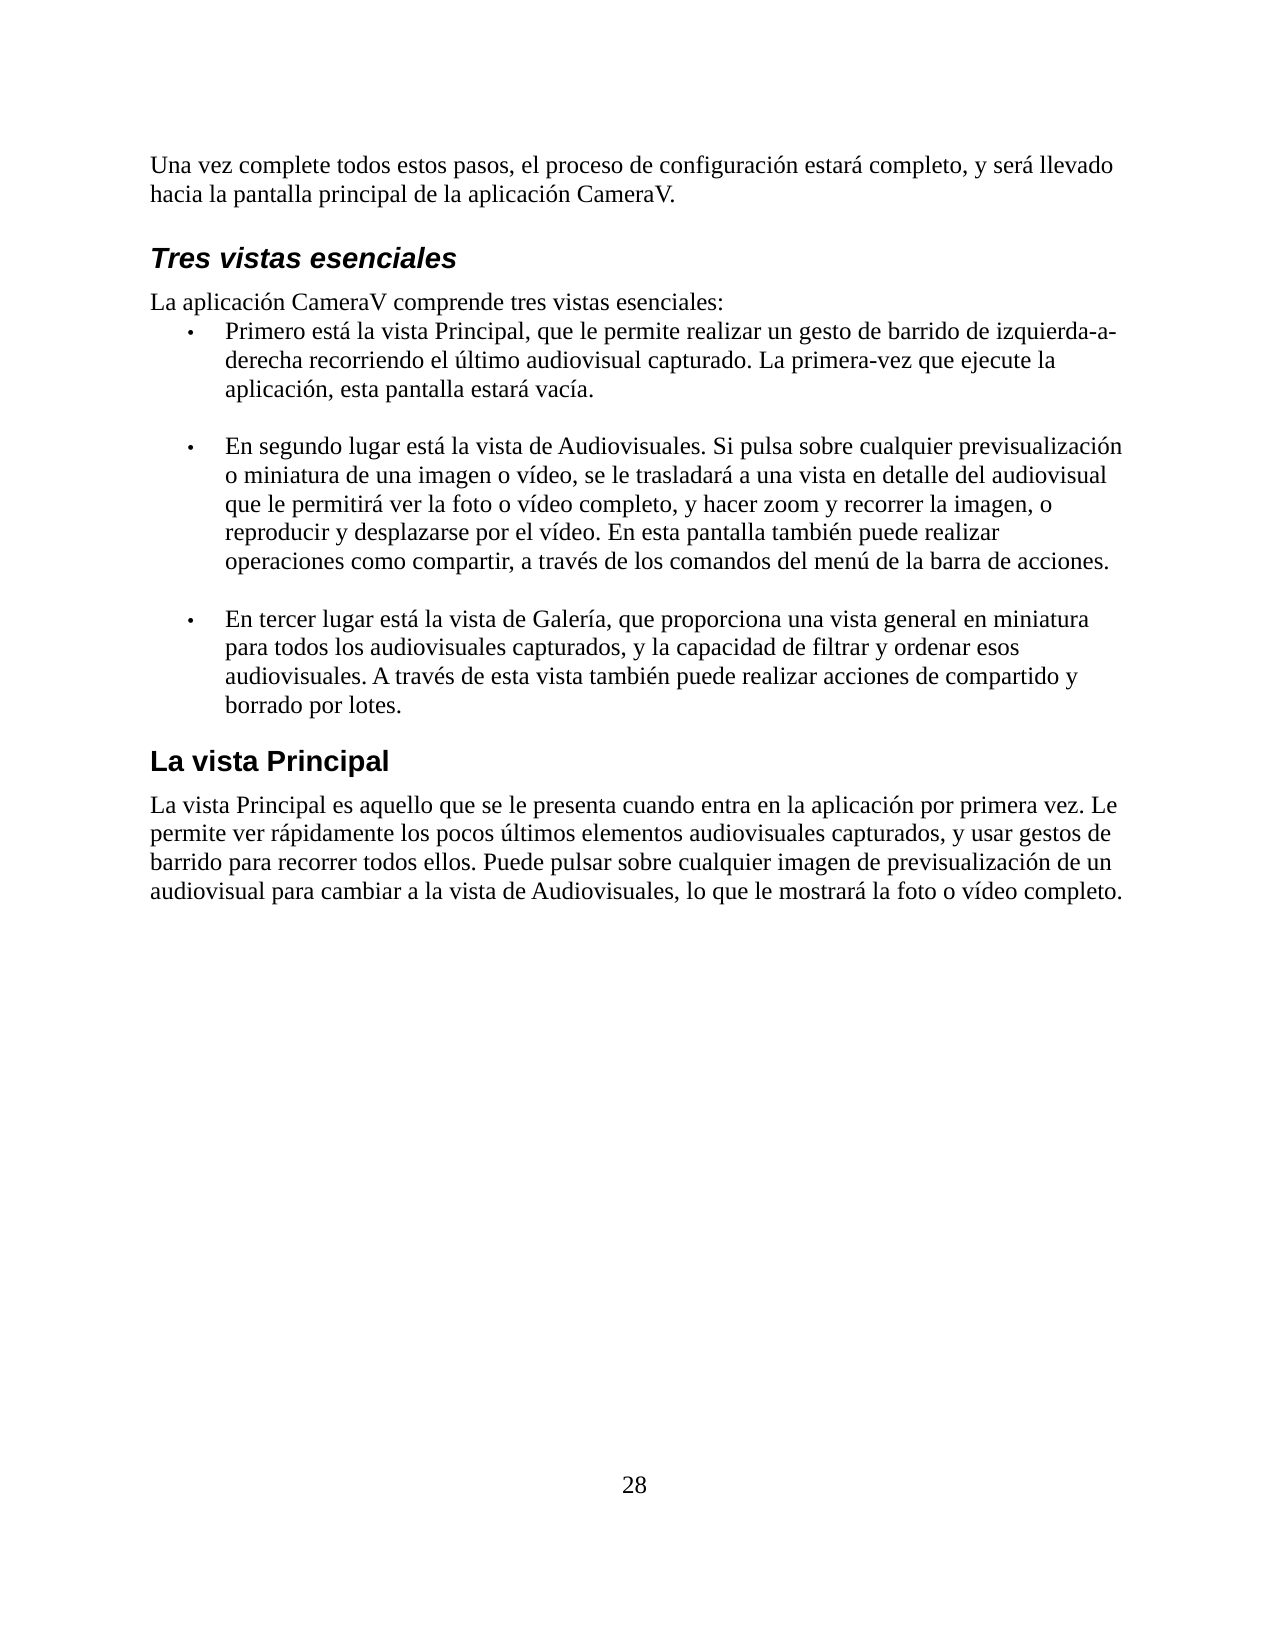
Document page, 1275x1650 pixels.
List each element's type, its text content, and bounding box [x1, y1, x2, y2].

list Primero está la vista Principal, que le permite realizar un gesto de barrido de izquierda-a-derecha recorriendo el último audiovisual capturado. La primera-vez que ejecute la aplicación, esta pantalla estará vacía. [187, 316, 1125, 431]
subtitle Tres vistas esenciales [150, 241, 1125, 275]
text Una vez complete todos estos pasos, el proceso de configuración estará completo, y será llevado hacia la pantalla principal de la aplicación CameraV. [150, 150, 1125, 207]
list En segundo lugar está la vista de Audiovisuales. Si pulsa sobre cualquier previsualización o miniatura de una imagen o vídeo, se le trasladará a una vista en detalle del audiovisual que le permitirá ver la foto o vídeo completo, y hacer zoom y recorrer la imagen, o reproducir y desplazarse por el vídeo. En esta pantalla también puede realizar operaciones como compartir, a través de los comandos del menú de la barra de acciones. [187, 431, 1125, 604]
subtitle La vista Principal [150, 744, 1125, 777]
text La aplicación CameraV comprende tres vistas esenciales: [150, 287, 1125, 316]
text La vista Principal es aquello que se le presenta cuando entra en la aplicación por primera vez. Le permite ver rápidamente los pocos últimos elementos audiovisuales capturados, y usar gestos de barrido para recorrer todos ellos. Puede pulsar sobre cualquier imagen de previsualización de un audiovisual para cambiar a la vista de Audiovisuales, lo que le mostrará la foto o vídeo completo. [150, 790, 1125, 905]
list En tercer lugar está la vista de Galería, que proporciona una vista general en miniatura para todos los audiovisuales capturados, y la capacidad de filtrar y ordenar esos audiovisuales. A través de esta vista también puede realizar acciones de compartido y borrado por lotes. [187, 604, 1125, 719]
